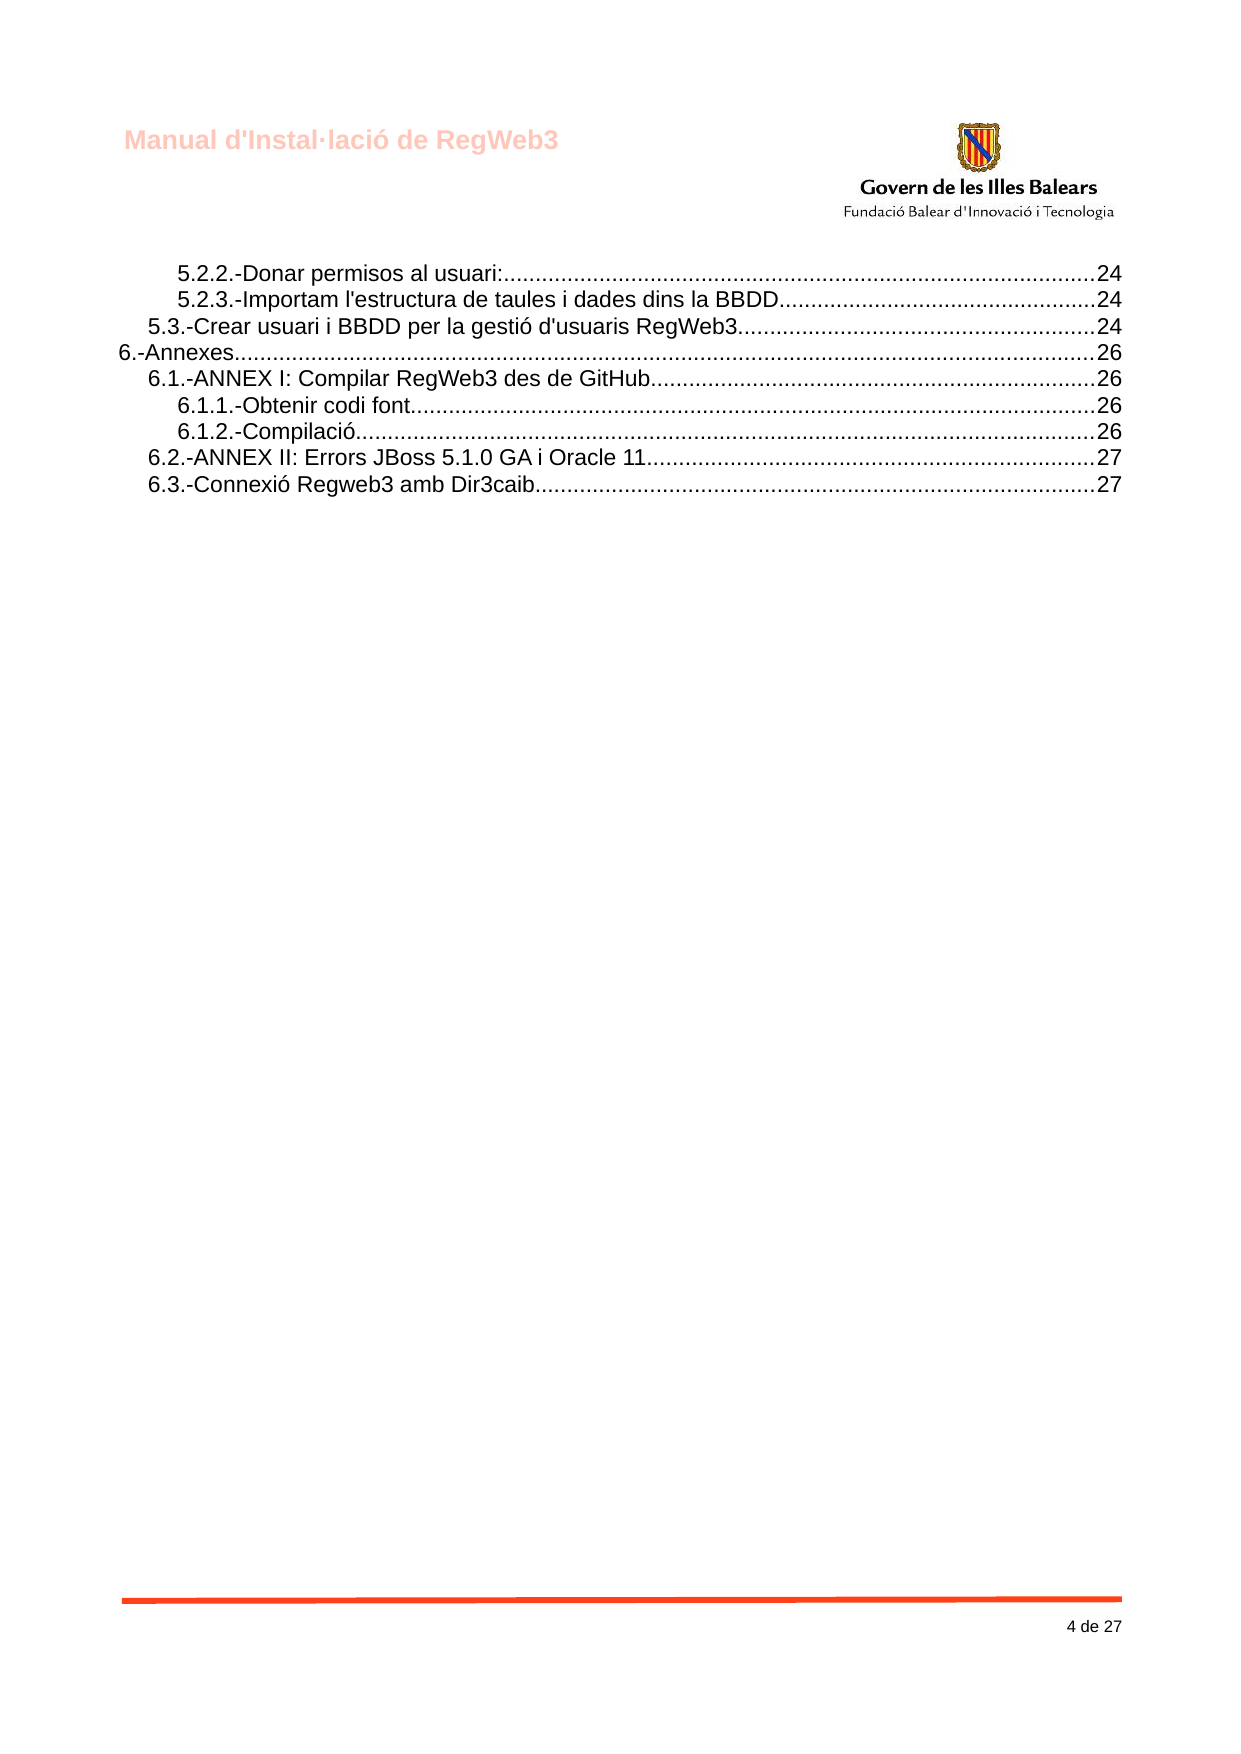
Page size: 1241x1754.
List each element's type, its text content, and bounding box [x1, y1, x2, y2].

text 5.3.-Crear usuari i BBDD per la gestió d'usuaris RegWeb3. 24 [148, 313, 1122, 339]
text 6.2.-ANNEX II: Errors JBoss 5.1.0 GA i Oracle 11 27 [148, 444, 1122, 471]
text 6.-Annexes 26 [118, 339, 1122, 365]
text 5.2.2.-Donar permisos al usuari: 24 [177, 260, 1122, 286]
text 6.1.-ANNEX I: Compilar RegWeb3 des de GitHub 26 [148, 365, 1122, 392]
text 6.1.1.-Obtenir codi font 26 [177, 392, 1122, 418]
text 6.1.2.-Compilació 26 [177, 418, 1122, 444]
picture [840, 123, 1117, 220]
text 5.2.3.-Importam l'estructura de taules i dades dins la BBDD 24 [177, 286, 1122, 313]
text 6.3.-Connexió Regweb3 amb Dir3caib 27 [148, 471, 1122, 497]
